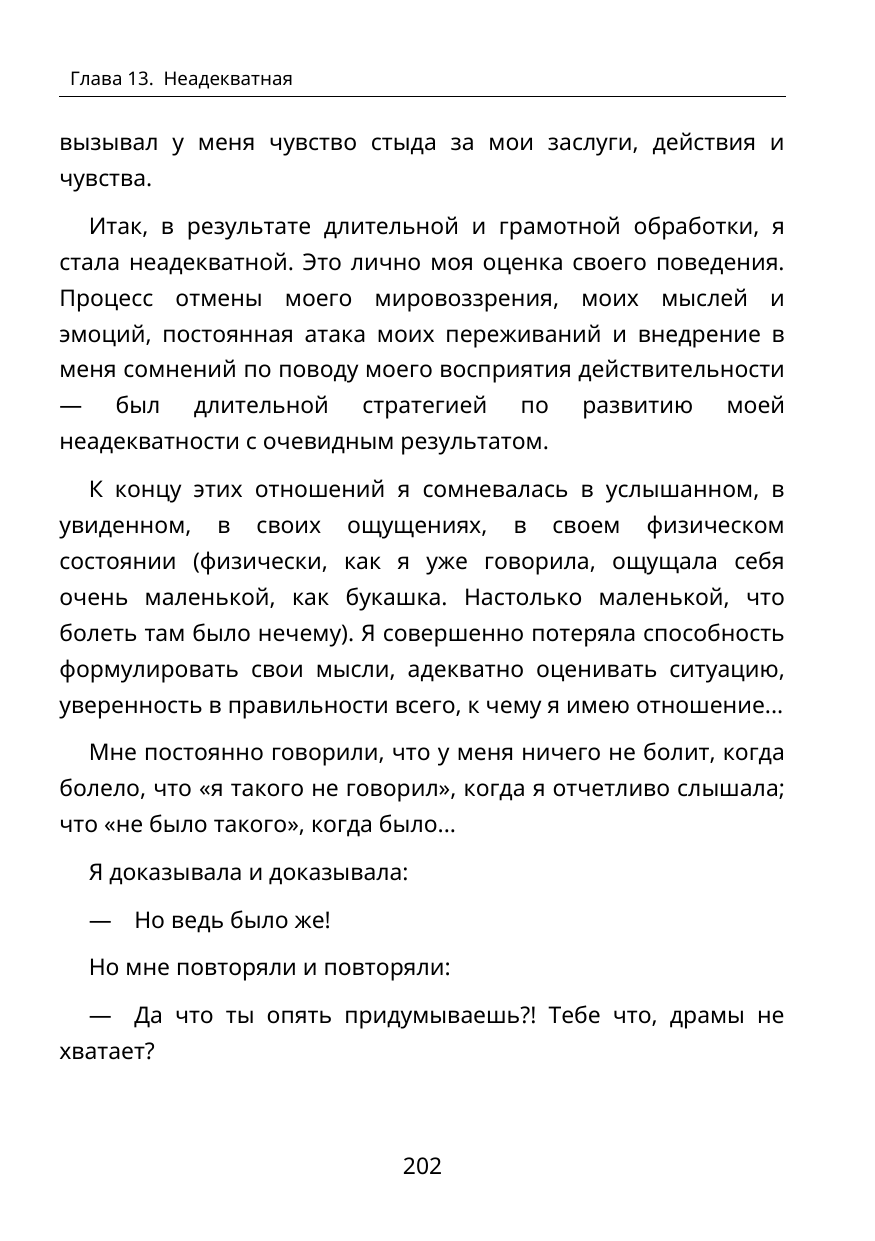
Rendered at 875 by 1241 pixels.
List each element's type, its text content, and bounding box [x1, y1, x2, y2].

list Но ведь было же! [59, 904, 786, 935]
text Мне постоянно говорили, что у меня ничего не болит, когда болело, что «я такого не говорил», когда я отчетливо слышала; что «не было такого», когда было... [59, 736, 786, 839]
text К концу этих отношений я сомневалась в услышанном, в увиденном, в своих ощущениях, в своем физическом состоянии (физически, как я уже говорила, ощущала себя очень маленькой, как букашка. Настолько маленькой, что болеть там было нечему). Я совершенно потеряла способность формулировать свои мысли, адекватно оценивать ситуацию, уверенность в правильности всего, к чему я имею отношение... [59, 473, 786, 720]
text Итак, в результате длительной и грамотной обработки, я стала неадекватной. Это лично моя оценка своего поведения. Процесс отмены моего мировоззрения, моих мыслей и эмоций, постоянная атака моих переживаний и внедрение в меня сомнений по поводу моего восприятия действительности — был длительной стратегией по развитию моей неадекватности с очевидным результатом. [59, 210, 786, 457]
text Но мне повторяли и повторяли: [59, 951, 786, 983]
text вызывал у меня чувство стыда за мои заслуги, действия и чувства. [59, 126, 786, 193]
text Я доказывала и доказывала: [59, 856, 786, 887]
list Да что ты опять придумываешь?! Тебе что, драмы не хватает? [59, 999, 786, 1066]
